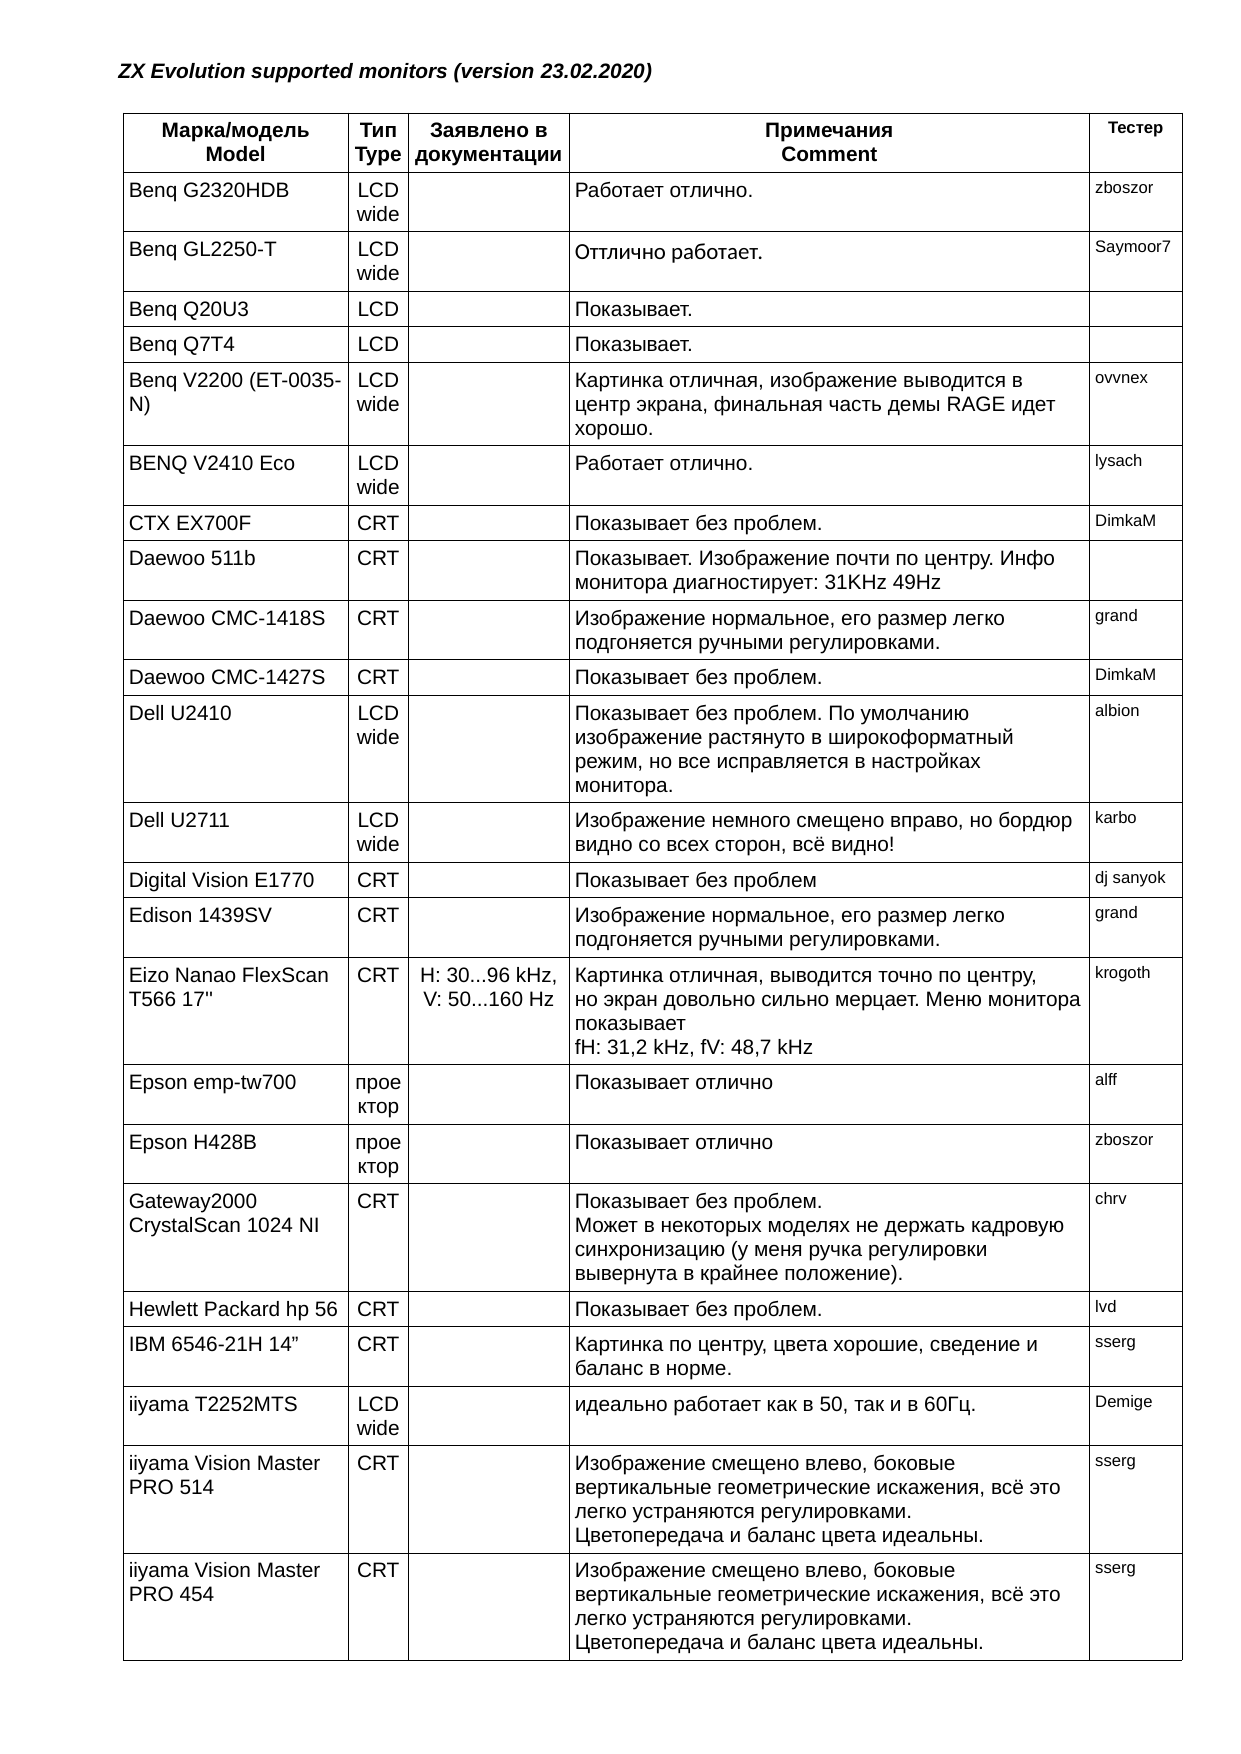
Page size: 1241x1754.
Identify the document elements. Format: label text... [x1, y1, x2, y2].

table_header Примечания Comment [570, 114, 1089, 172]
table_cell Изображение немного смещено вправо, но бордюр видно со всех сторон, всё видно! [570, 803, 1089, 862]
table_cell lvd [1090, 1292, 1182, 1326]
table_cell Изображение нормальное, его размер легко подгоняется ручными регулировками. [570, 601, 1089, 659]
table_cell CRT [349, 1446, 408, 1552]
table_cell LCD wide [349, 363, 408, 445]
table_cell Benq Q20U3 [124, 292, 348, 326]
table_cell [409, 1292, 569, 1326]
table_cell krogoth [1090, 958, 1182, 1064]
table_cell grand [1090, 601, 1182, 659]
table_cell Benq V2200 (ET-0035-N) [124, 363, 348, 445]
table_cell Epson H428B [124, 1125, 348, 1183]
table_cell DimkaM [1090, 660, 1182, 695]
table_cell Daewoo CMC-1418S [124, 601, 348, 659]
table_cell CRT [349, 1327, 408, 1386]
table_cell albion [1090, 696, 1182, 802]
table_header Тестер [1090, 114, 1182, 172]
table_cell Hewlett Packard hp 56 [124, 1292, 348, 1326]
table_cell [1090, 292, 1182, 326]
table_cell LCD [349, 327, 408, 362]
table_cell [409, 1387, 569, 1445]
table_cell sserg [1090, 1446, 1182, 1552]
table_cell Dell U2711 [124, 803, 348, 862]
table_cell Epson emp-tw700 [124, 1065, 348, 1124]
table_cell [409, 506, 569, 540]
table_cell Работает отлично. [570, 446, 1089, 505]
table_cell Работает отлично. [570, 173, 1089, 231]
table_cell CRT [349, 541, 408, 600]
table_cell CRT [349, 660, 408, 695]
table_cell Показывает без проблем. [570, 1292, 1089, 1326]
table_cell [409, 696, 569, 802]
table_cell [409, 1446, 569, 1552]
table_cell Картинка по центру, цвета хорошие, сведение и баланс в норме. [570, 1327, 1089, 1386]
table_cell Картинка отличная, изображение выводится в центр экрана, финальная часть демы RAGE идет хорошо. [570, 363, 1089, 445]
table_cell LCD wide [349, 446, 408, 505]
table_cell Показывает. [570, 327, 1089, 362]
table_cell CRT [349, 1292, 408, 1326]
table_cell [409, 541, 569, 600]
table_cell sserg [1090, 1554, 1182, 1660]
table_cell iiyama Vision Master PRO 454 [124, 1554, 348, 1660]
table_cell CRT [349, 898, 408, 957]
table_cell iiyama Vision Master PRO 514 [124, 1446, 348, 1552]
table_cell CRT [349, 1554, 408, 1660]
table_cell [409, 898, 569, 957]
table_cell LCD [349, 292, 408, 326]
table_cell [409, 803, 569, 862]
table_header Марка/модель Model [124, 114, 348, 172]
table_cell [409, 173, 569, 231]
table_cell lysach [1090, 446, 1182, 505]
table_cell LCD wide [349, 803, 408, 862]
table_cell Показывает без проблем. [570, 506, 1089, 540]
table_cell проектор [349, 1125, 408, 1183]
table_cell [409, 1184, 569, 1291]
table_cell H: 30...96 kHz, V: 50...160 Hz [409, 958, 569, 1064]
table_cell [409, 1554, 569, 1660]
table_cell Оттлично работает. [570, 232, 1089, 291]
table_cell Gateway2000 CrystalScan 1024 NI [124, 1184, 348, 1291]
table_cell [409, 446, 569, 505]
table_cell Показывает. Изображение почти по центру. Инфо монитора диагностирует: 31KHz 49Hz [570, 541, 1089, 600]
table_cell Edison 1439SV [124, 898, 348, 957]
table_cell CTX EX700F [124, 506, 348, 540]
table_cell [409, 292, 569, 326]
table_cell LCD wide [349, 173, 408, 231]
table_cell CRT [349, 506, 408, 540]
table_cell Dell U2410 [124, 696, 348, 802]
table_cell Картинка отличная, выводится точно по центру, но экран довольно сильно мерцает. Меню монитора показывает fH: 31,2 kHz, fV: 48,7 kHz [570, 958, 1089, 1064]
table_cell Изображение смещено влево, боковые вертикальные геометрические искажения, всё это легко устраняются регулировками. Цветопередача и баланс цвета идеальны. [570, 1554, 1089, 1660]
table_cell Benq GL2250-T [124, 232, 348, 291]
table_cell sserg [1090, 1327, 1182, 1386]
table_cell LCD wide [349, 696, 408, 802]
table_cell Показывает без проблем. [570, 660, 1089, 695]
table_cell IBM 6546-21H 14” [124, 1327, 348, 1386]
table_cell [409, 1125, 569, 1183]
table_header Тип Type [349, 114, 408, 172]
table_cell Daewoo 511b [124, 541, 348, 600]
table_cell zboszor [1090, 1125, 1182, 1183]
table_cell CRT [349, 601, 408, 659]
table_cell DimkaM [1090, 506, 1182, 540]
table_cell chrv [1090, 1184, 1182, 1291]
table_cell Saymoor7 [1090, 232, 1182, 291]
table_cell ovvnex [1090, 363, 1182, 445]
table_cell karbo [1090, 803, 1182, 862]
table_cell [409, 660, 569, 695]
table_cell LCD wide [349, 1387, 408, 1445]
table_cell Daewoo CMC-1427S [124, 660, 348, 695]
table_cell Изображение нормальное, его размер легко подгоняется ручными регулировками. [570, 898, 1089, 957]
table_cell [409, 327, 569, 362]
table_header Заявлено в документации [409, 114, 569, 172]
table_cell Показывает без проблем. По умолчанию изображение растянуто в широкоформатный режим, но все исправляется в настройках монитора. [570, 696, 1089, 802]
table_cell [1090, 541, 1182, 600]
table_cell alff [1090, 1065, 1182, 1124]
table_cell dj sanyok [1090, 863, 1182, 897]
table_cell grand [1090, 898, 1182, 957]
table_cell Eizo Nanao FlexScan T566 17'' [124, 958, 348, 1064]
table_cell [409, 1327, 569, 1386]
table_cell Demige [1090, 1387, 1182, 1445]
table_cell zboszor [1090, 173, 1182, 231]
table_cell Показывает. [570, 292, 1089, 326]
table_cell Показывает отлично [570, 1125, 1089, 1183]
table_cell [409, 232, 569, 291]
table_cell [409, 601, 569, 659]
table_cell LCD wide [349, 232, 408, 291]
table_cell [409, 363, 569, 445]
table_cell CRT [349, 1184, 408, 1291]
table_cell [409, 863, 569, 897]
table_cell Digital Vision E1770 [124, 863, 348, 897]
table_cell [1090, 327, 1182, 362]
table_cell Показывает без проблем. Может в некоторых моделях не держать кадровую синхронизацию (у меня ручка регулировки вывернута в крайнее положение). [570, 1184, 1089, 1291]
table_cell Benq G2320HDB [124, 173, 348, 231]
table_cell Benq Q7T4 [124, 327, 348, 362]
table_cell проектор [349, 1065, 408, 1124]
table_cell BENQ V2410 Eco [124, 446, 348, 505]
table_cell CRT [349, 958, 408, 1064]
table_cell CRT [349, 863, 408, 897]
table_cell Показывает отлично [570, 1065, 1089, 1124]
table_cell идеально работает как в 50, так и в 60Гц. [570, 1387, 1089, 1445]
table_cell [409, 1065, 569, 1124]
table_cell Изображение смещено влево, боковые вертикальные геометрические искажения, всё это легко устраняются регулировками. Цветопередача и баланс цвета идеальны. [570, 1446, 1089, 1552]
table_cell iiyama T2252MTS [124, 1387, 348, 1445]
table_cell Показывает без проблем [570, 863, 1089, 897]
